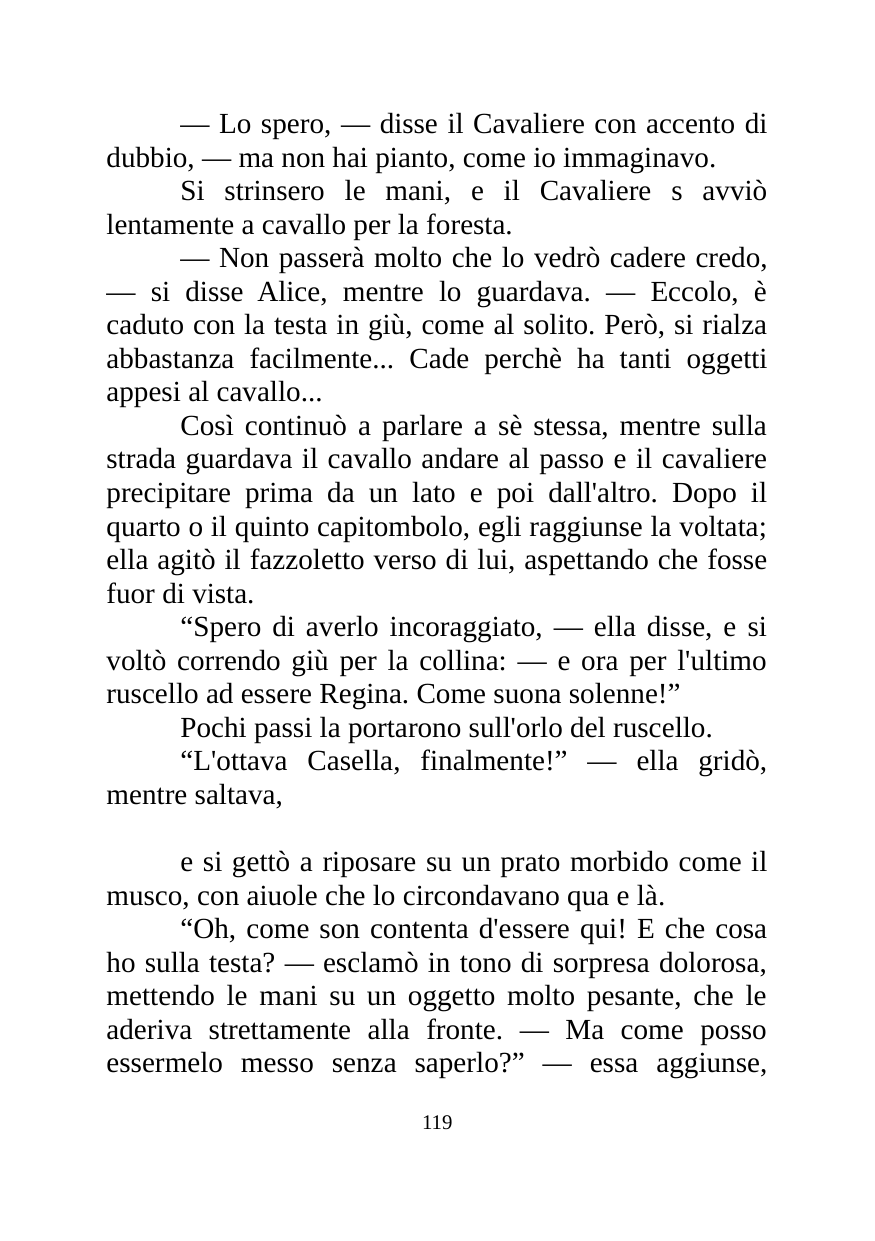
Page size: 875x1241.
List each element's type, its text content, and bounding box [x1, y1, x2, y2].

text “Oh, come son contenta d'essere qui! E che cosa ho sulla testa? — esclamò in tono di sorpresa dolorosa, mettendo le mani su un oggetto molto pesante, che le aderiva strettamente alla fronte. — Ma come posso essermelo messo senza saperlo?” — essa aggiunse, [106, 911, 768, 1079]
text Così continuò a parlare a sè stessa, mentre sulla strada guardava il cavallo andare al passo e il cavaliere precipitare prima da un lato e poi dall'altro. Dopo il quarto o il quinto capitombolo, egli raggiunse la voltata; ella agitò il fazzoletto verso di lui, aspettando che fosse fuor di vista. [106, 408, 768, 609]
text Si strinsero le mani, e il Cavaliere s avviò lentamente a cavallo per la foresta. [106, 173, 768, 240]
text “L'ottava Casella, finalmente!” — ella gridò, mentre saltava, [106, 743, 768, 811]
text — Lo spero, — disse il Cavaliere con accento di dubbio, — ma non hai pianto, come io immaginavo. [106, 106, 768, 173]
text e si gettò a riposare su un prato morbido come il musco, con aiuole che lo circondavano qua e là. [106, 844, 768, 911]
text Pochi passi la portarono sull'orlo del ruscello. [106, 710, 768, 743]
text — Non passerà molto che lo vedrò cadere credo, — si disse Alice, mentre lo guardava. — Eccolo, è caduto con la testa in giù, come al solito. Però, si rialza abbastanza facilmente... Cade perchè ha tanti oggetti appesi al cavallo... [106, 240, 768, 408]
text “Spero di averlo incoraggiato, — ella disse, e si voltò correndo giù per la collina: — e ora per l'ultimo ruscello ad essere Regina. Come suona solenne!” [106, 609, 768, 710]
